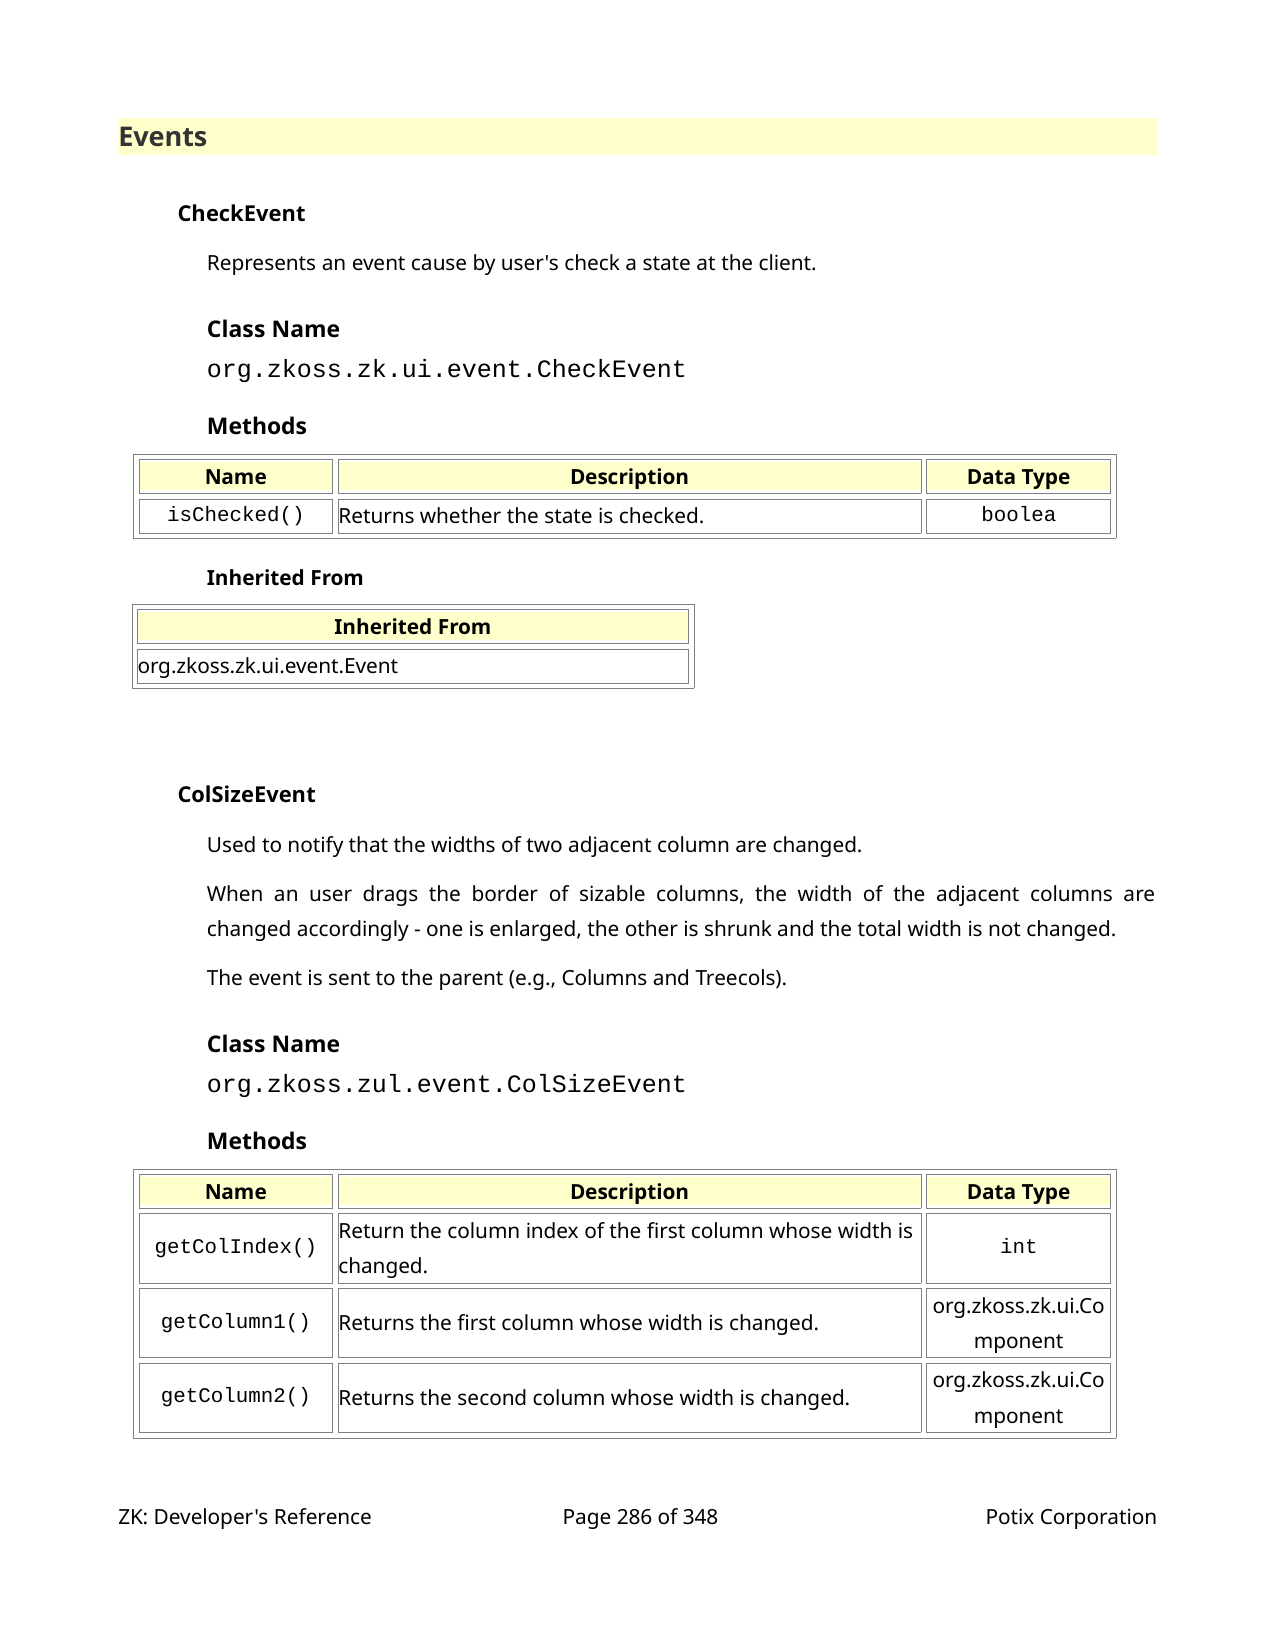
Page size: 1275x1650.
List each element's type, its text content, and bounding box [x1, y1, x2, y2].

text The event is sent to the parent (e.g., Columns and Treecols). [207, 963, 1157, 991]
subtitle Methods [207, 1125, 1157, 1156]
table_cell getColumn2() [136, 1357, 335, 1432]
table_cell org.zkoss.zk.ui.Component [924, 1283, 1113, 1357]
subtitle Methods [207, 410, 1157, 441]
table_cell isChecked() [136, 493, 335, 532]
table_cell int [924, 1208, 1113, 1283]
text When an user drags the border of sizable columns, the width of the adjacent columns are changed accordingly - one is enlarged, the other is shrunk and the total width is not changed. [207, 879, 1157, 942]
table_cell getColIndex() [136, 1208, 335, 1283]
table_cell org.zkoss.zk.ui.event.Event [134, 643, 691, 683]
table_cell boolea [924, 493, 1113, 532]
table_cell getColumn1() [136, 1283, 335, 1357]
text org.zkoss.zul.event.ColSizeEvent [207, 1071, 1157, 1100]
text Used to notify that the widths of two adjacent column are changed. [207, 830, 1157, 858]
table_header Description [335, 455, 924, 493]
table_cell Returns the first column whose width is changed. [335, 1283, 924, 1357]
table_cell org.zkoss.zk.ui.Component [924, 1357, 1113, 1432]
table_header Description [335, 1170, 924, 1208]
table_cell Return the column index of the first column whose width is changed. [335, 1208, 924, 1283]
table_header Name [136, 1170, 335, 1208]
table_header Inherited From [134, 605, 691, 643]
table_header Name [136, 455, 335, 493]
subtitle Events [118, 118, 1157, 155]
table_header Data Type [924, 455, 1113, 493]
table_header Data Type [924, 1170, 1113, 1208]
subtitle Inherited From [207, 563, 1157, 591]
table_cell Returns whether the state is checked. [335, 493, 924, 532]
subtitle Class Name [207, 313, 1157, 344]
text Represents an event cause by user's check a state at the client. [207, 248, 1157, 276]
subtitle Class Name [207, 1028, 1157, 1059]
subtitle CheckEvent [177, 197, 1157, 227]
subtitle ColSizeEvent [177, 779, 1157, 809]
text org.zkoss.zk.ui.event.CheckEvent [207, 357, 1157, 385]
table_cell Returns the second column whose width is changed. [335, 1357, 924, 1432]
